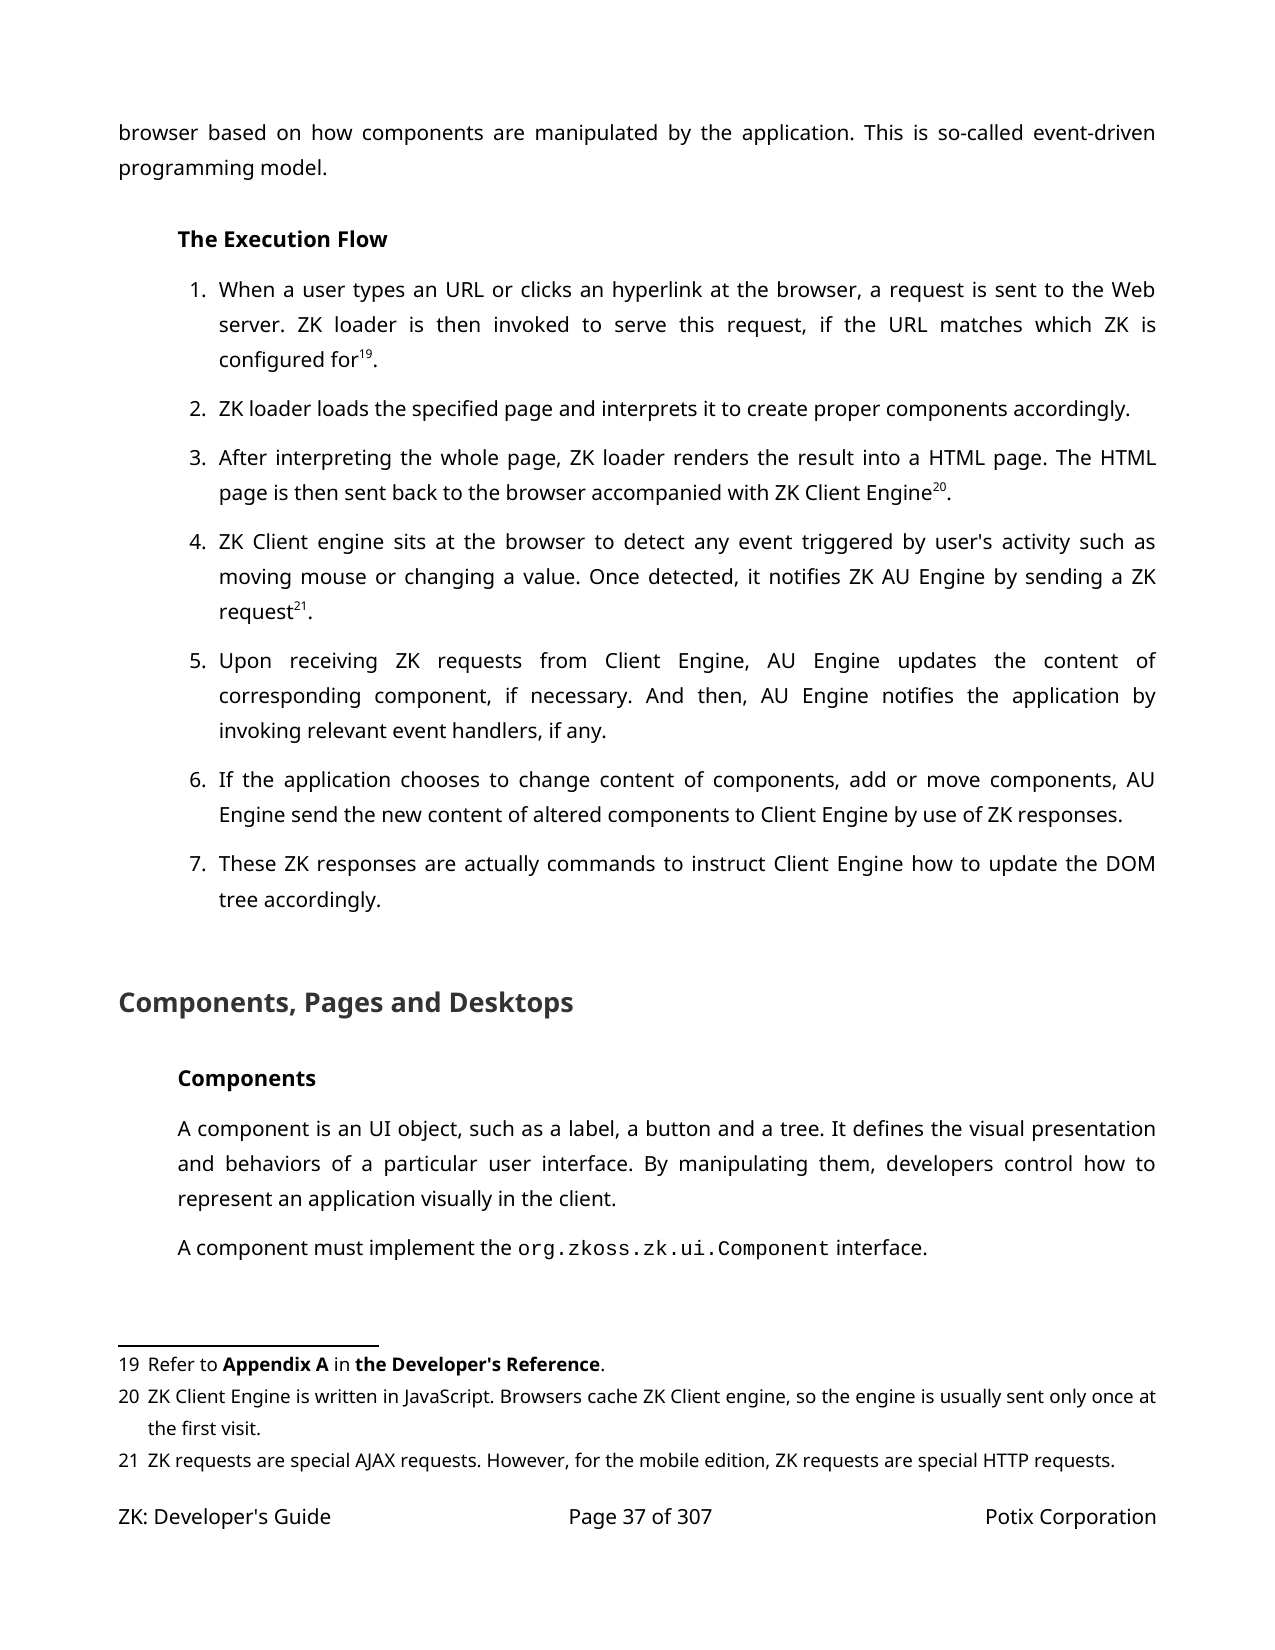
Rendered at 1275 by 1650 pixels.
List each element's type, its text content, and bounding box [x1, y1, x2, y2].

text browser based on how components are manipulated by the application. This is so-called event-driven programming model. [118, 118, 1157, 182]
list After interpreting the whole page, ZK loader renders the result into a HTML page. The HTML page is then sent back to the browser accompanied with ZK Client Engine. [189, 443, 1157, 506]
list Refer to Appendix A in the Developer's Reference. [118, 1352, 1157, 1377]
subtitle Components [177, 1063, 1157, 1093]
text A component must implement the org.zkoss.zk.ui.Component interface. [177, 1233, 1157, 1261]
list Upon receiving ZK requests from Client Engine, AU Engine updates the content of corresponding component, if necessary. And then, AU Engine notifies the application by invoking relevant event handlers, if any. [189, 646, 1157, 745]
list ZK loader loads the specified page and interprets it to create proper components accordingly. [189, 394, 1157, 422]
list When a user types an URL or clicks an hyperlink at the browser, a request is sent to the Web server. ZK loader is then invoked to serve this request, if the URL matches which ZK is configured for. [189, 275, 1157, 373]
subtitle Components, Pages and Desktops [118, 984, 1157, 1021]
list If the application chooses to change content of components, add or move components, AU Engine send the new content of altered components to Client Engine by use of ZK responses. [189, 765, 1157, 829]
text A component is an UI object, such as a label, a button and a tree. It defines the visual presentation and behaviors of a particular user interface. By manipulating them, developers control how to represent an application visually in the client. [177, 1114, 1157, 1212]
list ZK requests are special AJAX requests. However, for the mobile edition, ZK requests are special HTTP requests. [118, 1447, 1157, 1473]
list ZK Client engine sits at the browser to detect any event triggered by user's activity such as moving mouse or changing a value. Once detected, it notifies ZK AU Engine by sending a ZK request. [189, 527, 1157, 626]
subtitle The Execution Flow [177, 224, 1157, 254]
list ZK Client Engine is written in JavaScript. Browsers cache ZK Client engine, so the engine is usually sent only once at the first visit. [118, 1384, 1157, 1441]
list These ZK responses are actually commands to instruct Client Engine how to update the DOM tree accordingly. [189, 849, 1157, 913]
